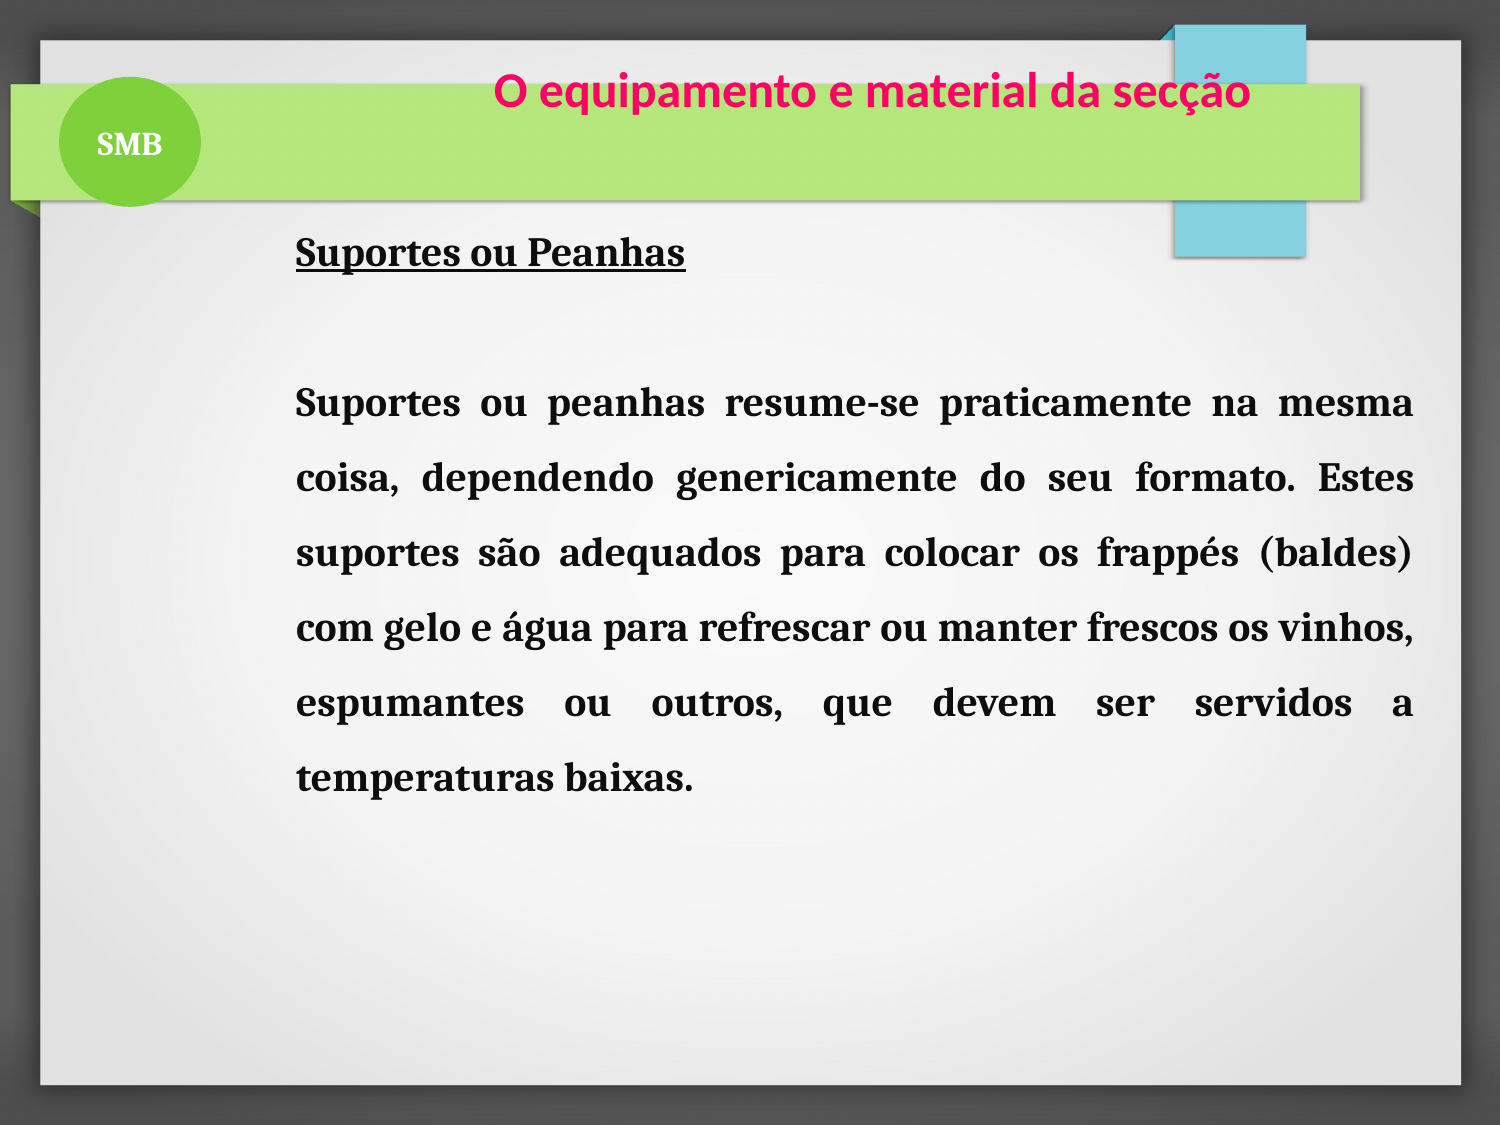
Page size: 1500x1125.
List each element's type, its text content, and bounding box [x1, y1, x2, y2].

text_box Suportes ou Peanhas Suportes ou peanhas resume-se praticamente na mesma coisa, dependendo genericamente do seu formato. Estes suportes são adequados para colocar os frappés (baldes) com gelo e água para refrescar ou manter frescos os vinhos, espumantes ou outros, que devem ser servidos a temperaturas baixas. [281, 117, 1430, 882]
text_box O equipamento e material da secção [281, 0, 1465, 125]
picture [0, 0, 1500, 1125]
text_box SMB [59, 76, 201, 207]
